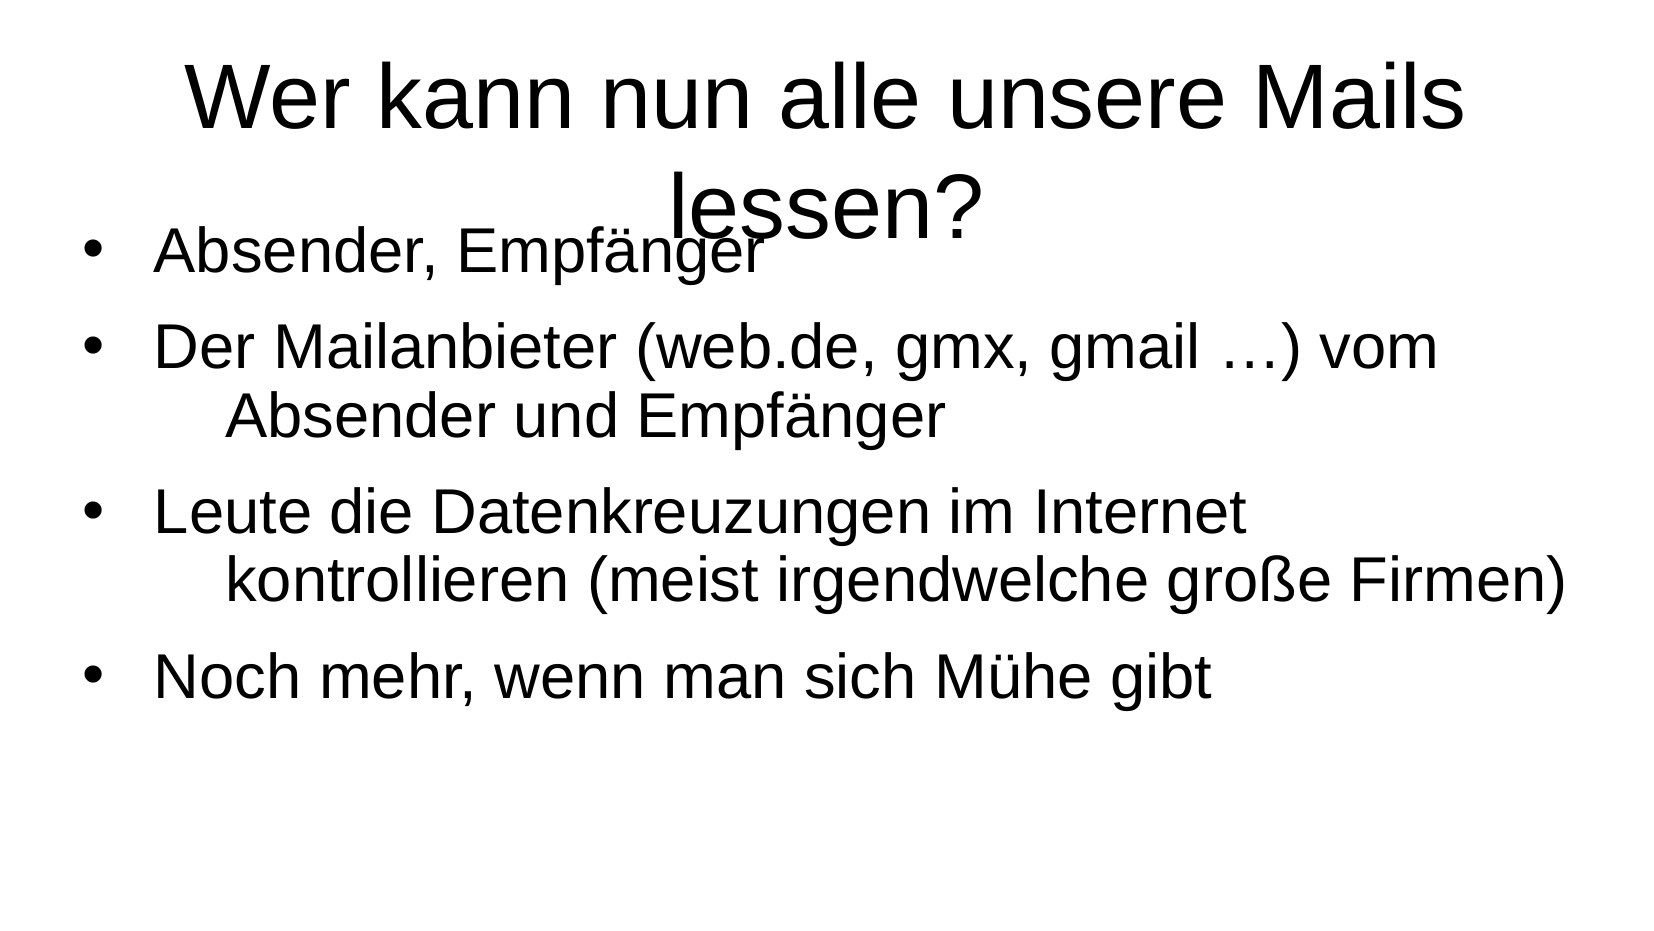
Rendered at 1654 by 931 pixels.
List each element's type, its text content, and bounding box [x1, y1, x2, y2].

title Wer kann nun alle unsere Mails lessen? [82, 37, 1571, 193]
list Absender, Empfänger Der Mailanbieter (web.de, gmx, gmail …) vom Absender und Empfänger Leute die Datenkreuzungen im Internet kontrollieren (meist irgendwelche große Firmen) Noch mehr, wenn man sich Mühe gibt [82, 217, 1571, 758]
